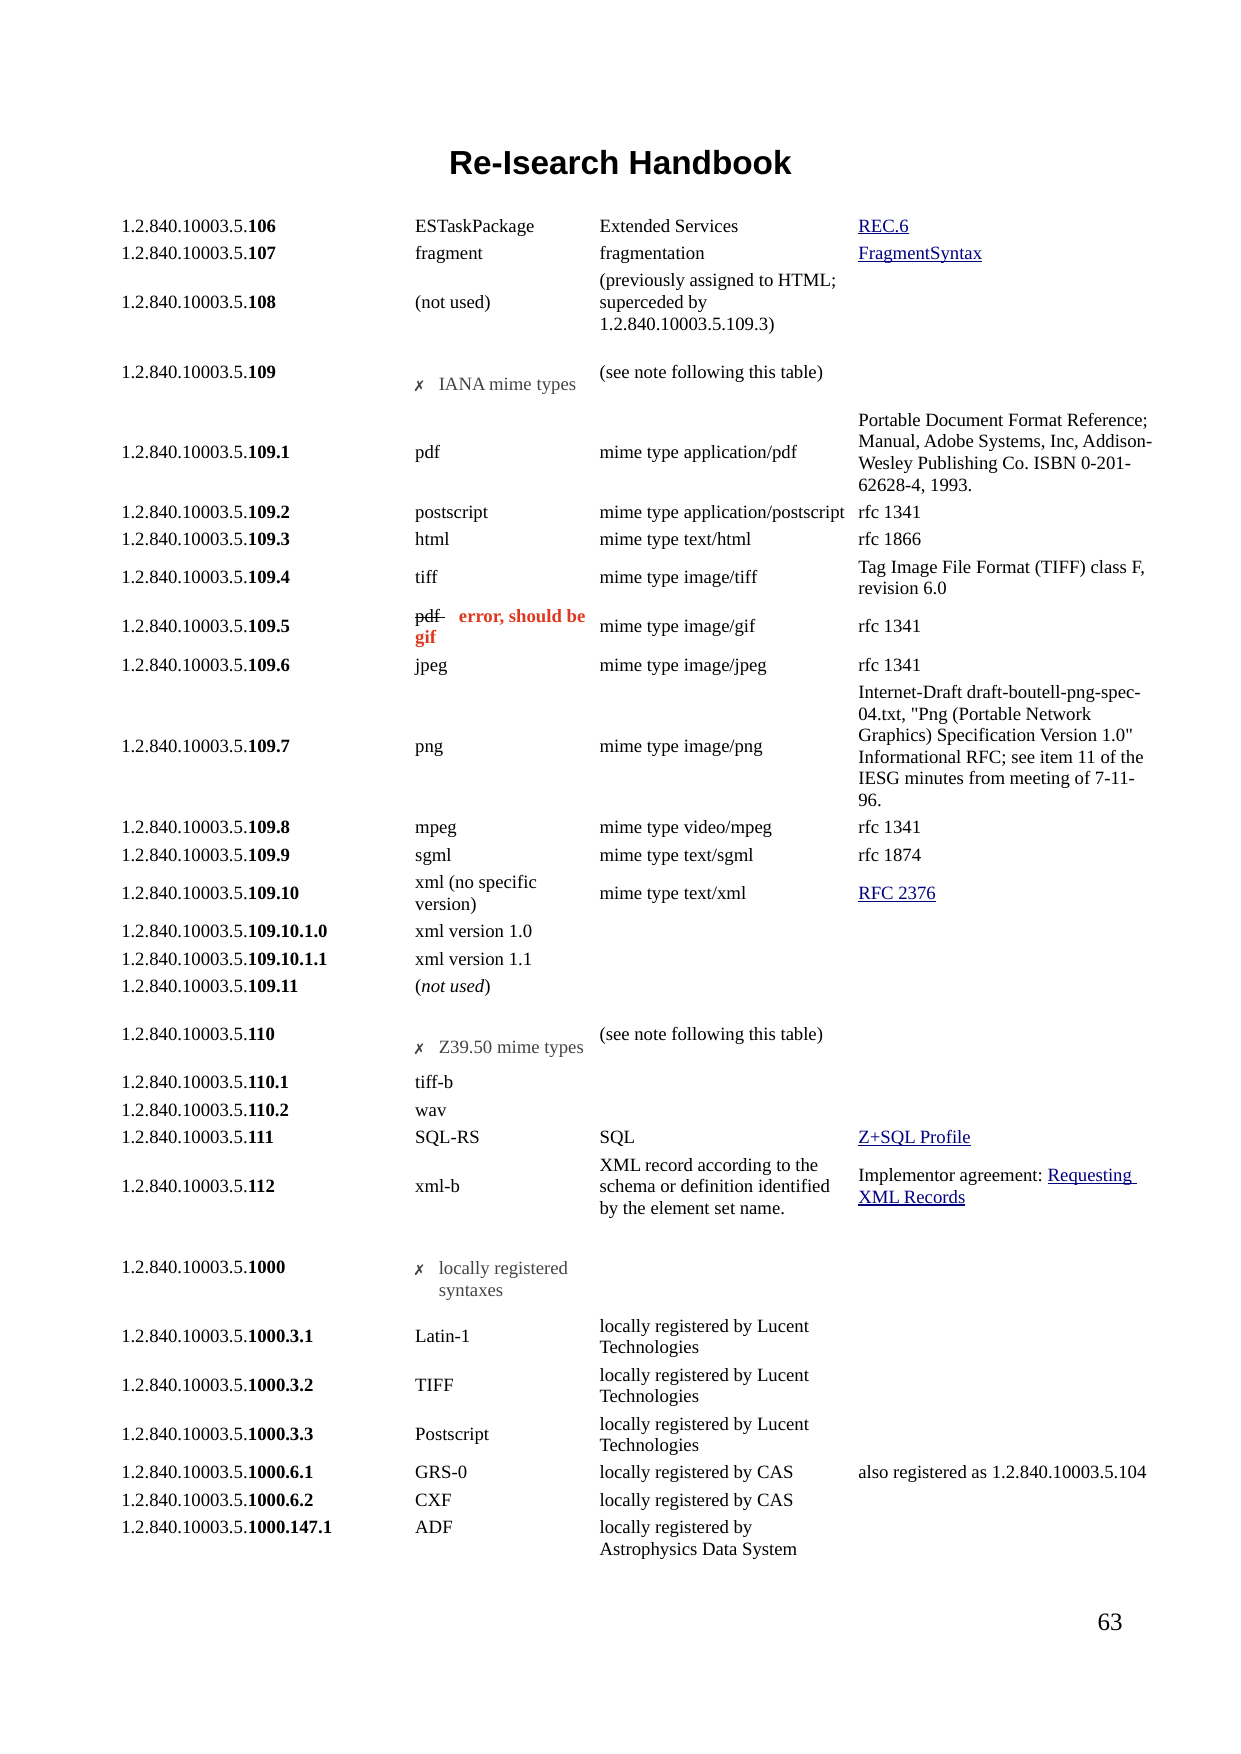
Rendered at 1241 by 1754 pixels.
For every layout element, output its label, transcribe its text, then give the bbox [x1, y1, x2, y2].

table_cell 1.2.840.10003.5.112 [118, 1151, 412, 1221]
table_cell postscript [412, 498, 596, 525]
table_cell 1.2.840.10003.5.109.10 [118, 868, 412, 917]
table_cell (not used) [412, 266, 596, 337]
table_cell IANA mime types [412, 337, 596, 406]
table_cell (not used) [412, 972, 596, 999]
table_cell Implementor agreement: Requesting XML Records [855, 1151, 1157, 1221]
table_cell mime type text/sgml [596, 841, 855, 868]
table_cell 1.2.840.10003.5.1000.3.2 [118, 1361, 412, 1409]
table_cell 1.2.840.10003.5.109.11 [118, 972, 412, 999]
table_cell mime type image/gif [596, 602, 855, 651]
table_cell 1.2.840.10003.5.109.3 [118, 525, 412, 553]
table_cell xml version 1.1 [412, 945, 596, 972]
table_cell Postscript [412, 1410, 596, 1458]
table_cell 1.2.840.10003.5.109.10.1.0 [118, 917, 412, 944]
table_cell REC.6 [855, 212, 1157, 239]
table_cell Extended Services [596, 212, 855, 239]
table_cell Tag Image File Format (TIFF) class F, revision 6.0 [855, 553, 1157, 602]
table_cell png [412, 678, 596, 813]
table_cell [596, 917, 855, 944]
table_cell [855, 1221, 1157, 1312]
table_cell 1.2.840.10003.5.110.2 [118, 1096, 412, 1123]
table_cell [596, 1221, 855, 1312]
table_cell GRS-0 [412, 1459, 596, 1486]
table_cell Portable Document Format Reference; Manual, Adobe Systems, Inc, Addison-Wesley Publishing Co. ISBN 0-201-62628-4, 1993. [855, 406, 1157, 498]
table_cell sgml [412, 841, 596, 868]
table_cell tiff-b [412, 1068, 596, 1096]
table_cell [596, 1068, 855, 1096]
table_cell 1.2.840.10003.5.109.5 [118, 602, 412, 651]
table_cell [855, 999, 1157, 1068]
table_cell [855, 1068, 1157, 1096]
table_cell rfc 1341 [855, 813, 1157, 841]
table_cell 1.2.840.10003.5.1000.3.3 [118, 1410, 412, 1458]
table_cell Internet-Draft draft-boutell-png-spec-04.txt, "Png (Portable Network Graphics) Specification Version 1.0" Informational RFC; see item 11 of the IESG minutes from meeting of 7-11-96. [855, 678, 1157, 813]
table_cell rfc 1341 [855, 602, 1157, 651]
table_cell 1.2.840.10003.5.1000.3.1 [118, 1312, 412, 1361]
table_cell mime type image/tiff [596, 553, 855, 602]
table_cell locally registered by CAS [596, 1459, 855, 1486]
table_cell locally registered by Lucent Technologies [596, 1361, 855, 1409]
table_cell [855, 945, 1157, 972]
table_cell 1.2.840.10003.5.109.10.1.1 [118, 945, 412, 972]
table_cell tiff [412, 553, 596, 602]
table_cell 1.2.840.10003.5.109 [118, 337, 412, 406]
table_cell locally registered by Astrophysics Data System [596, 1513, 855, 1562]
table_cell rfc 1341 [855, 498, 1157, 525]
table_cell [855, 1312, 1157, 1361]
table_cell xml (no specific version) [412, 868, 596, 917]
table_cell mime type image/jpeg [596, 651, 855, 678]
table_cell 1.2.840.10003.5.109.1 [118, 406, 412, 498]
table_cell html [412, 525, 596, 553]
table_cell CXF [412, 1486, 596, 1513]
table_cell RFC 2376 [855, 868, 1157, 917]
table_cell fragmentation [596, 239, 855, 266]
table_cell 1.2.840.10003.5.109.8 [118, 813, 412, 841]
table_cell mime type text/html [596, 525, 855, 553]
table_cell [855, 972, 1157, 999]
table_cell SQL-RS [412, 1123, 596, 1151]
table_cell rfc 1874 [855, 841, 1157, 868]
table_cell Z+SQL Profile [855, 1123, 1157, 1151]
table_cell 1.2.840.10003.5.110.1 [118, 1068, 412, 1096]
table_cell wav [412, 1096, 596, 1123]
table_cell ADF [412, 1513, 596, 1562]
table_cell locally registered by Lucent Technologies [596, 1312, 855, 1361]
table_cell 1.2.840.10003.5.109.7 [118, 678, 412, 813]
table_cell xml version 1.0 [412, 917, 596, 944]
table_cell [855, 1410, 1157, 1458]
table_cell FragmentSyntax [855, 239, 1157, 266]
table_cell mime type video/mpeg [596, 813, 855, 841]
table_cell 1.2.840.10003.5.111 [118, 1123, 412, 1151]
table_cell mime type application/postscript [596, 498, 855, 525]
table_cell pdf error, should be gif [412, 602, 596, 651]
table_cell 1.2.840.10003.5.110 [118, 999, 412, 1068]
table_cell mime type application/pdf [596, 406, 855, 498]
table_cell mime type text/xml [596, 868, 855, 917]
table_cell [855, 1513, 1157, 1562]
table_cell 1.2.840.10003.5.1000.6.1 [118, 1459, 412, 1486]
table_cell locally registered syntaxes [412, 1221, 596, 1312]
table_cell XML record according to the schema or definition identified by the element set name. [596, 1151, 855, 1221]
table_cell ESTaskPackage [412, 212, 596, 239]
table_cell 1.2.840.10003.5.108 [118, 266, 412, 337]
table_cell (see note following this table) [596, 337, 855, 406]
table_cell [855, 917, 1157, 944]
table_cell locally registered by CAS [596, 1486, 855, 1513]
table_cell [855, 1361, 1157, 1409]
table_cell [596, 945, 855, 972]
table_cell 1.2.840.10003.5.1000 [118, 1221, 412, 1312]
table_cell Latin-1 [412, 1312, 596, 1361]
table_cell fragment [412, 239, 596, 266]
table_cell jpeg [412, 651, 596, 678]
table_cell 1.2.840.10003.5.1000.147.1 [118, 1513, 412, 1562]
table_cell mpeg [412, 813, 596, 841]
table_cell 1.2.840.10003.5.109.2 [118, 498, 412, 525]
table_cell [855, 337, 1157, 406]
table_cell 1.2.840.10003.5.107 [118, 239, 412, 266]
table_cell [596, 972, 855, 999]
table_cell locally registered by Lucent Technologies [596, 1410, 855, 1458]
table_cell 1.2.840.10003.5.109.6 [118, 651, 412, 678]
table_cell 1.2.840.10003.5.1000.6.2 [118, 1486, 412, 1513]
table_cell [596, 1096, 855, 1123]
table_cell xml-b [412, 1151, 596, 1221]
table_cell 1.2.840.10003.5.106 [118, 212, 412, 239]
table_cell TIFF [412, 1361, 596, 1409]
table_cell rfc 1341 [855, 651, 1157, 678]
table_cell (see note following this table) [596, 999, 855, 1068]
table_cell also registered as 1.2.840.10003.5.104 [855, 1459, 1157, 1486]
table_cell (previously assigned to HTML; superceded by 1.2.840.10003.5.109.3) [596, 266, 855, 337]
table_cell mime type image/png [596, 678, 855, 813]
table_cell [855, 1096, 1157, 1123]
table_cell pdf [412, 406, 596, 498]
table_cell 1.2.840.10003.5.109.9 [118, 841, 412, 868]
table_cell [855, 1486, 1157, 1513]
table_cell SQL [596, 1123, 855, 1151]
table_cell rfc 1866 [855, 525, 1157, 553]
table_cell 1.2.840.10003.5.109.4 [118, 553, 412, 602]
table_cell [855, 266, 1157, 337]
table_cell Z39.50 mime types [412, 999, 596, 1068]
